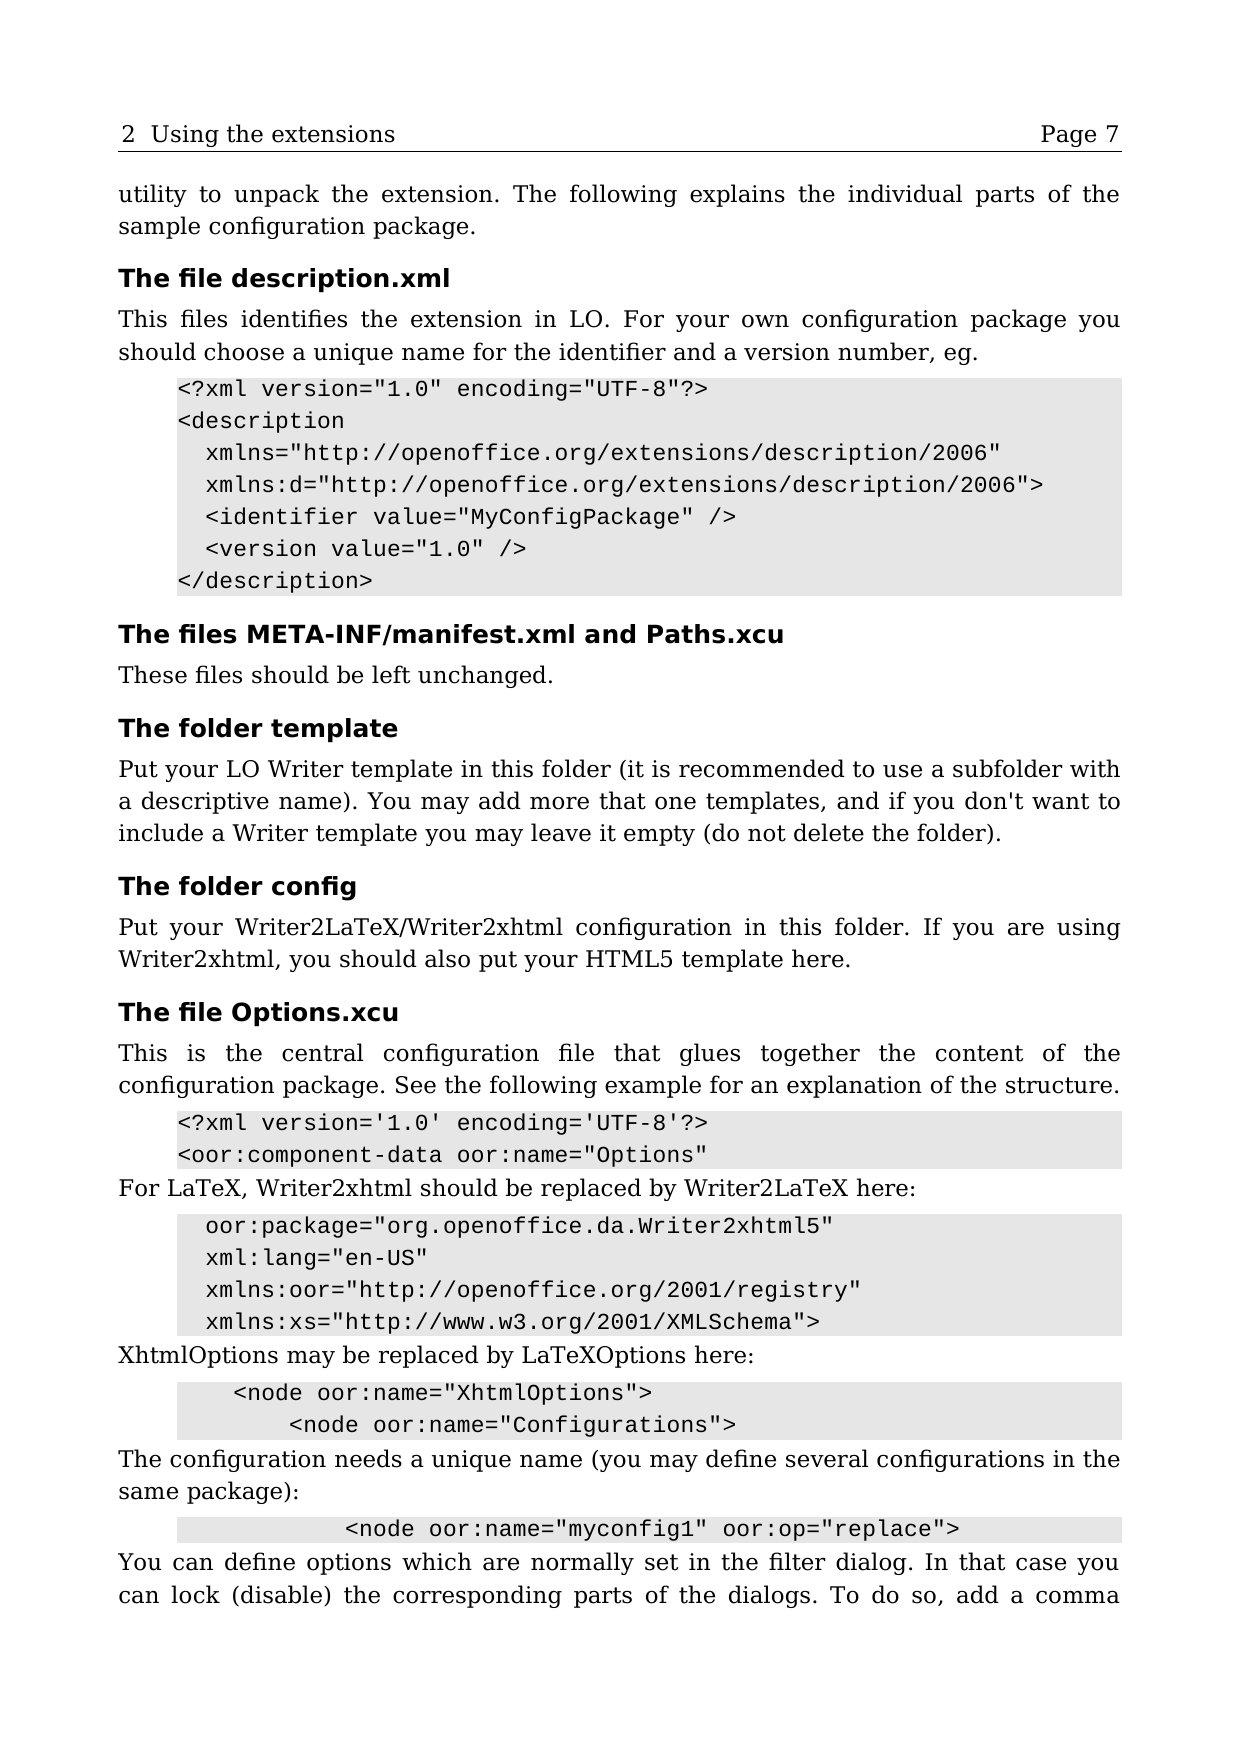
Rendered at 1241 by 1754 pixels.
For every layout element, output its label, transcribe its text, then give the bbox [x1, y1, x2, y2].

text <node oor:name="XhtmlOptions"> [177, 1382, 1122, 1408]
text The configuration needs a unique name (you may define several configurations in the same package): [118, 1446, 1122, 1505]
text xml:lang="en-US" [177, 1246, 1122, 1272]
text oor:package="org.openoffice.da.Writer2xhtml5" [177, 1214, 1122, 1241]
text This is the central configuration file that glues together the content of the configuration package. See the following example for an explanation of the structure. [118, 1039, 1122, 1099]
text xmlns:xs="http://www.w3.org/2001/XMLSchema"> [177, 1310, 1122, 1336]
text <identifier value="MyConfigPackage" /> [177, 506, 1122, 532]
text <node oor:name="Configurations"> [177, 1414, 1122, 1440]
text This files identifies the extension in LO. For your own configuration package you should choose a unique name for the identifier and a version number, eg. [118, 306, 1122, 366]
subtitle The folder template [118, 714, 1122, 743]
text </description> [177, 570, 1122, 596]
text XhtmlOptions may be replaced by LaTeXOptions here: [118, 1342, 1122, 1369]
text <description [177, 410, 1122, 436]
text You can define options which are normally set in the filter dialog. In that case you can lock (disable) the corresponding parts of the dialogs. To do so, add a comma [118, 1549, 1122, 1609]
text <?xml version="1.0" encoding="UTF-8"?> [177, 378, 1122, 404]
text <oor:component-data oor:name="Options" [177, 1143, 1122, 1169]
subtitle The file Options.xcu [118, 998, 1122, 1027]
text xmlns:oor="http://openoffice.org/2001/registry" [177, 1278, 1122, 1304]
text xmlns="http://openoffice.org/extensions/description/2006" [177, 442, 1122, 468]
text These files should be left unchanged. [118, 662, 1122, 689]
subtitle The folder config [118, 872, 1122, 901]
text <version value="1.0" /> [177, 538, 1122, 564]
text xmlns:d="http://openoffice.org/extensions/description/2006"> [177, 474, 1122, 500]
text <?xml version='1.0' encoding='UTF-8'?> [177, 1111, 1122, 1137]
text Put your Writer2LaTeX/Writer2xhtml configuration in this folder. If you are using Writer2xhtml, you should also put your HTML5 template here. [118, 914, 1122, 973]
subtitle The file description.xml [118, 265, 1122, 294]
text utility to unpack the extension. The following explains the individual parts of the sample configuration package. [118, 181, 1122, 240]
text Put your LO Writer template in this folder (it is recommended to use a subfolder with a descriptive name). You may add more that one templates, and if you don't want to include a Writer template you may leave it empty (do not delete the folder). [118, 756, 1122, 847]
subtitle The files META-INF/manifest.xml and Paths.xcu [118, 621, 1122, 650]
text For LaTeX, Writer2xhtml should be replaced by Writer2LaTeX here: [118, 1175, 1122, 1202]
text <node oor:name="myconfig1" oor:op="replace"> [177, 1517, 1122, 1543]
